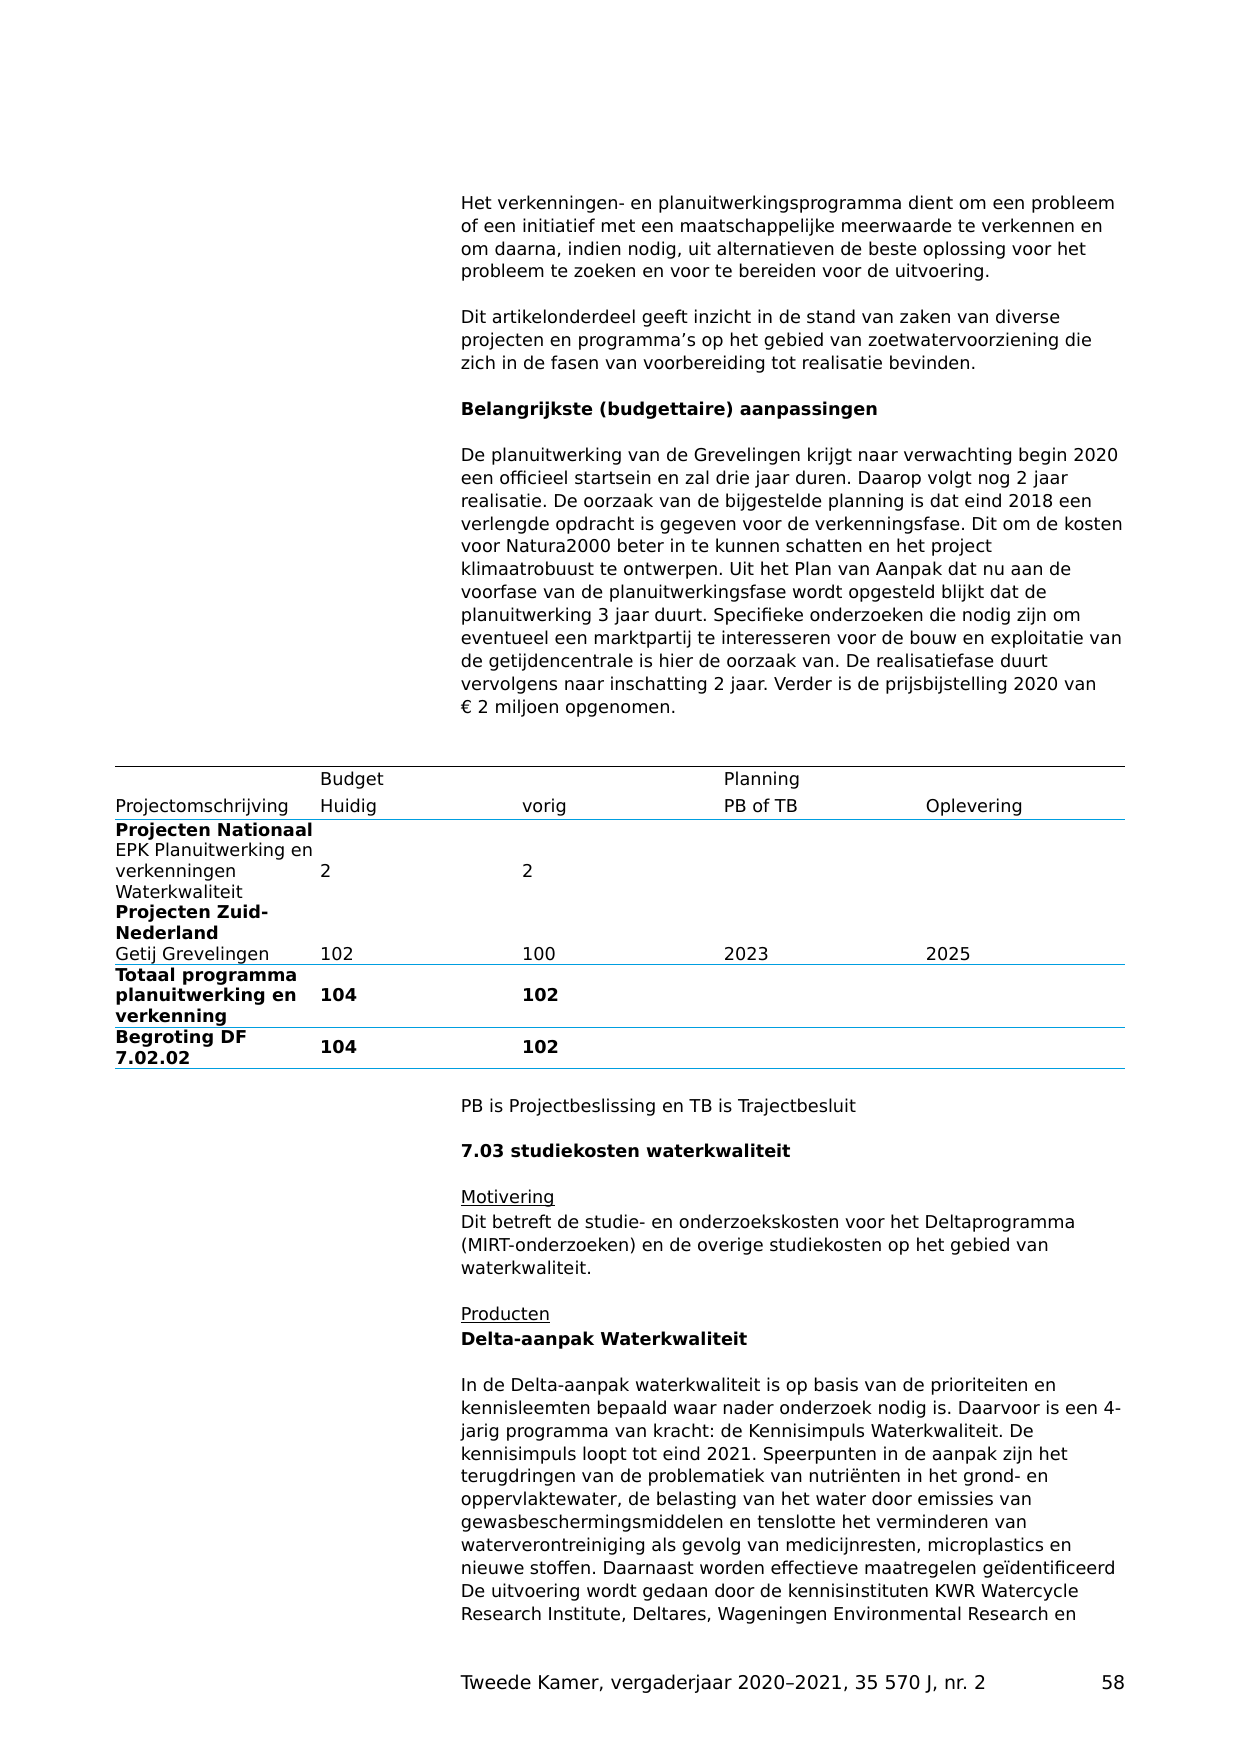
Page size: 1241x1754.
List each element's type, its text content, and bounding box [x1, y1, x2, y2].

table_cell 104 [317, 965, 519, 1026]
text In de Delta-aanpak waterkwaliteit is op basis van de prioriteiten en kennisleemten bepaald waar nader onderzoek nodig is. Daarvoor is een 4-jarig programma van kracht: de Kennisimpuls Waterkwaliteit. De kennisimpuls loopt tot eind 2021. Speerpunten in de aanpak zijn het terugdringen van de problematiek van nutriënten in het grond- en oppervlaktewater, de belasting van het water door emissies van gewasbeschermingsmiddelen en tenslotte het verminderen van waterverontreiniging als gevolg van medicijnresten, microplastics en nieuwe stoffen. Daarnaast worden effectieve maatregelen geïdentificeerd De uitvoering wordt gedaan door de kennisinstituten KWR Watercycle Research Institute, Deltares, Wageningen Environmental Research en [461, 1373, 1125, 1625]
table_cell 102 [317, 944, 519, 964]
table_cell PB of TB [721, 793, 923, 819]
table_cell 2025 [923, 944, 1125, 964]
text De planuitwerking van de Grevelingen krijgt naar verwachting begin 2020 een officieel startsein en zal drie jaar duren. Daarop volgt nog 2 jaar realisatie. De oorzaak van de bijgestelde planning is dat eind 2018 een verlengde opdracht is gegeven voor de verkenningsfase. Dit om de kosten voor Natura2000 beter in te kunnen schatten en het project klimaatrobuust te ontwerpen. Uit het Plan van Aanpak dat nu aan de voorfase van de planuitwerkingsfase wordt opgesteld blijkt dat de planuitwerking 3 jaar duurt. Specifieke onderzoeken die nodig zijn om eventueel een marktpartij te interesseren voor de bouw en exploitatie van de getijdencentrale is hier de oorzaak van. De realisatiefase duurt vervolgens naar inschatting 2 jaar. Verder is de prijsbijstelling 2020 van € 2 miljoen opgenomen. [461, 443, 1125, 718]
text Het verkenningen- en planuitwerkingsprogramma dient om een probleem of een initiatief met een maatschappelijke meerwaarde te verkennen en om daarna, indien nodig, uit alternatieven de beste oplossing voor het probleem te zoeken en voor te bereiden voor de uitvoering. [461, 191, 1125, 282]
table_cell [923, 1028, 1125, 1068]
table_cell Oplevering [923, 793, 1125, 819]
table_cell [923, 840, 1125, 902]
table_cell 2 [519, 840, 721, 902]
table_cell [923, 965, 1125, 1026]
table_cell [317, 902, 519, 943]
table_cell [923, 820, 1125, 840]
table_cell Totaal programma planuitwerking en verkenning [115, 965, 317, 1026]
table_header Tabel 28 Projectoverzicht Verkenningen- en planuitwerkingsprogramma (bedragen x € 1 miljoen) [115, 741, 1125, 766]
table_cell Projectomschrijving [115, 793, 317, 819]
table_cell EPK Planuitwerking en verkenningen Waterkwaliteit [115, 840, 317, 902]
table_cell [721, 902, 923, 943]
table_cell [721, 820, 923, 840]
table_cell 100 [519, 944, 721, 964]
table_cell Projecten Zuid-Nederland [115, 902, 317, 943]
table_cell [317, 820, 519, 840]
text Dit betreft de studie- en onderzoekskosten voor het Deltaprogramma (MIRT-onderzoeken) en de overige studiekosten op het gebied van waterkwaliteit. [461, 1210, 1125, 1279]
table_cell Projecten Nationaal [115, 820, 317, 840]
table_cell [923, 902, 1125, 943]
text Belangrijkste (budgettaire) aanpassingen [461, 397, 1125, 420]
table_cell [721, 965, 923, 1026]
table_cell Budget [317, 767, 721, 793]
text Delta-aanpak Waterkwaliteit [461, 1327, 1125, 1350]
table_cell [721, 1028, 923, 1068]
table_cell 2023 [721, 944, 923, 964]
table_cell [721, 840, 923, 902]
table_cell 104 [317, 1028, 519, 1068]
table_cell Getij Grevelingen [115, 944, 317, 964]
text Producten [461, 1302, 1125, 1325]
table_cell 2 [317, 840, 519, 902]
table_cell 102 [519, 1028, 721, 1068]
table_cell vorig [519, 793, 721, 819]
text 7.03 studiekosten waterkwaliteit [461, 1139, 1125, 1162]
table_cell 102 [519, 965, 721, 1026]
table_cell Begroting DF 7.02.02 [115, 1028, 317, 1068]
text Dit artikelonderdeel geeft inzicht in de stand van zaken van diverse projecten en programma’s op het gebied van zoetwatervoorziening die zich in de fasen van voorbereiding tot realisatie bevinden. [461, 305, 1125, 374]
table_cell [115, 767, 317, 793]
table_cell Huidig [317, 793, 519, 819]
text Motivering [461, 1185, 1125, 1208]
text PB is Projectbeslissing en TB is Trajectbesluit [461, 1094, 1125, 1117]
table_cell [519, 902, 721, 943]
table_cell [519, 820, 721, 840]
table_cell Planning [721, 767, 1125, 793]
